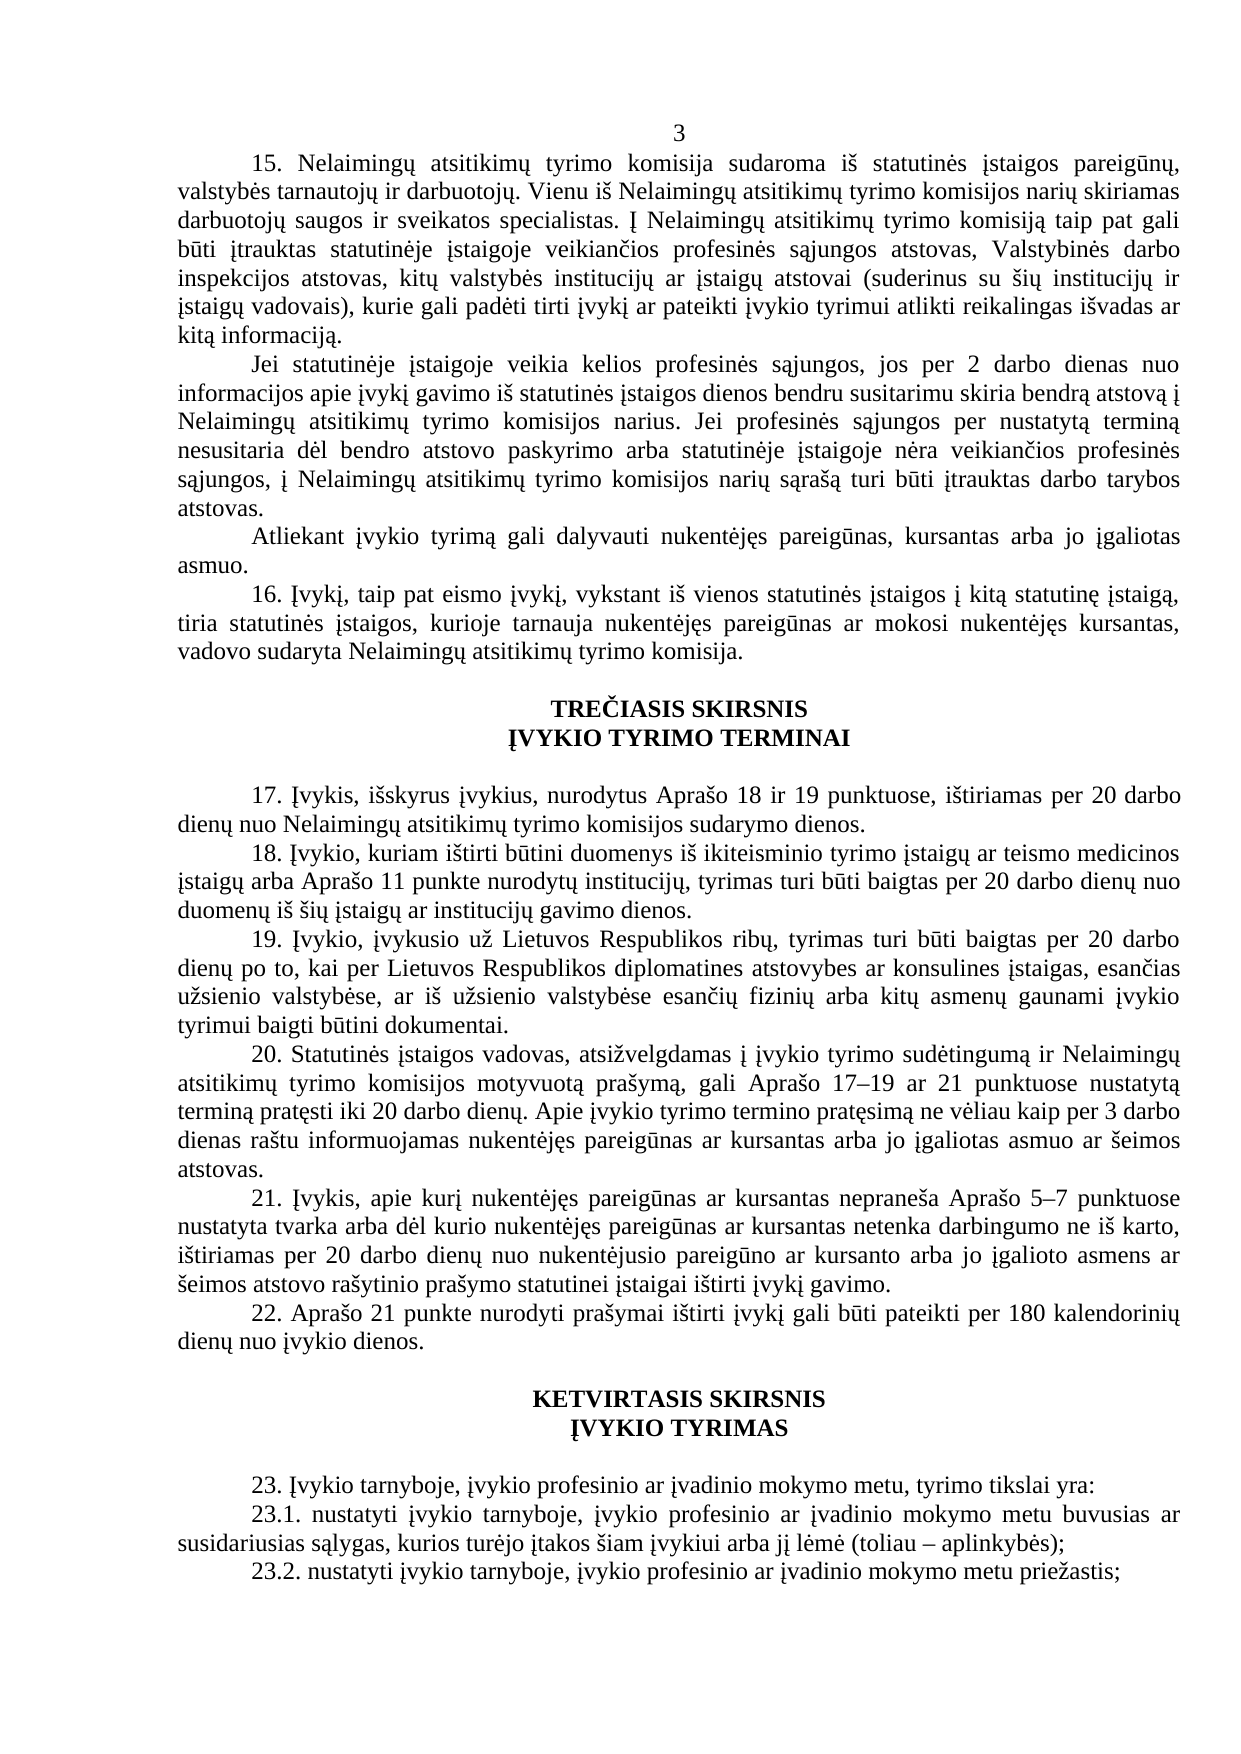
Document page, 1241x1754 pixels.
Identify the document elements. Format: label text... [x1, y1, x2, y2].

text 17. Įvykis, išskyrus įvykius, nurodytus Aprašo 18 ir 19 punktuose, ištiriamas per 20 darbo dienų nuo Nelaimingų atsitikimų tyrimo komisijos sudarymo dienos. [177, 780, 1181, 838]
text 23.1. nustatyti įvykio tarnyboje, įvykio profesinio ar įvadinio mokymo metu buvusias ar susidariusias sąlygas, kurios turėjo įtakos šiam įvykiui arba jį lėmė (toliau – aplinkybės); [177, 1499, 1181, 1556]
text ĮVYKIO TYRIMAS [177, 1413, 1181, 1441]
text 20. Statutinės įstaigos vadovas, atsižvelgdamas į įvykio tyrimo sudėtingumą ir Nelaimingų atsitikimų tyrimo komisijos motyvuotą prašymą, gali Aprašo 17–19 ar 21 punktuose nustatytą terminą pratęsti iki 20 darbo dienų. Apie įvykio tyrimo termino pratęsimą ne vėliau kaip per 3 darbo dienas raštu informuojamas nukentėjęs pareigūnas ar kursantas arba jo įgaliotas asmuo ar šeimos atstovas. [177, 1039, 1181, 1183]
text 18. Įvykio, kuriam ištirti būtini duomenys iš ikiteisminio tyrimo įstaigų ar teismo medicinos įstaigų arba Aprašo 11 punkte nurodytų institucijų, tyrimas turi būti baigtas per 20 darbo dienų nuo duomenų iš šių įstaigų ar institucijų gavimo dienos. [177, 838, 1181, 924]
text KETVIRTASIS SKIRSNIS [177, 1384, 1181, 1413]
text Atliekant įvykio tyrimą gali dalyvauti nukentėjęs pareigūnas, kursantas arba jo įgaliotas asmuo. [177, 521, 1181, 579]
text 16. Įvykį, taip pat eismo įvykį, vykstant iš vienos statutinės įstaigos į kitą statutinę įstaigą, tiria statutinės įstaigos, kurioje tarnauja nukentėjęs pareigūnas ar mokosi nukentėjęs kursantas, vadovo sudaryta Nelaimingų atsitikimų tyrimo komisija. [177, 579, 1181, 665]
text 21. Įvykis, apie kurį nukentėjęs pareigūnas ar kursantas nepraneša Aprašo 5–7 punktuose nustatyta tvarka arba dėl kurio nukentėjęs pareigūnas ar kursantas netenka darbingumo ne iš karto, ištiriamas per 20 darbo dienų nuo nukentėjusio pareigūno ar kursanto arba jo įgalioto asmens ar šeimos atstovo rašytinio prašymo statutinei įstaigai ištirti įvykį gavimo. [177, 1183, 1181, 1298]
text 23.2. nustatyti įvykio tarnyboje, įvykio profesinio ar įvadinio mokymo metu priežastis; [177, 1556, 1181, 1585]
text 22. Aprašo 21 punkte nurodyti prašymai ištirti įvykį gali būti pateikti per 180 kalendorinių dienų nuo įvykio dienos. [177, 1298, 1181, 1355]
text 23. Įvykio tarnyboje, įvykio profesinio ar įvadinio mokymo metu, tyrimo tikslai yra: [177, 1470, 1181, 1499]
text Jei statutinėje įstaigoje veikia kelios profesinės sąjungos, jos per 2 darbo dienas nuo informacijos apie įvykį gavimo iš statutinės įstaigos dienos bendru susitarimu skiria bendrą atstovą į Nelaimingų atsitikimų tyrimo komisijos narius. Jei profesinės sąjungos per nustatytą terminą nesusitaria dėl bendro atstovo paskyrimo arba statutinėje įstaigoje nėra veikiančios profesinės sąjungos, į Nelaimingų atsitikimų tyrimo komisijos narių sąrašą turi būti įtrauktas darbo tarybos atstovas. [177, 349, 1181, 521]
text ĮVYKIO TYRIMO TERMINAI [177, 723, 1181, 751]
text 19. Įvykio, įvykusio už Lietuvos Respublikos ribų, tyrimas turi būti baigtas per 20 darbo dienų po to, kai per Lietuvos Respublikos diplomatines atstovybes ar konsulines įstaigas, esančias užsienio valstybėse, ar iš užsienio valstybėse esančių fizinių arba kitų asmenų gaunami įvykio tyrimui baigti būtini dokumentai. [177, 924, 1181, 1039]
text TREČIASIS SKIRSNIS [177, 694, 1181, 723]
text 15. Nelaimingų atsitikimų tyrimo komisija sudaroma iš statutinės įstaigos pareigūnų, valstybės tarnautojų ir darbuotojų. Vienu iš Nelaimingų atsitikimų tyrimo komisijos narių skiriamas darbuotojų saugos ir sveikatos specialistas. Į Nelaimingų atsitikimų tyrimo komisiją taip pat gali būti įtrauktas statutinėje įstaigoje veikiančios profesinės sąjungos atstovas, Valstybinės darbo inspekcijos atstovas, kitų valstybės institucijų ar įstaigų atstovai (suderinus su šių institucijų ir įstaigų vadovais), kurie gali padėti tirti įvykį ar pateikti įvykio tyrimui atlikti reikalingas išvadas ar kitą informaciją. [177, 148, 1181, 349]
